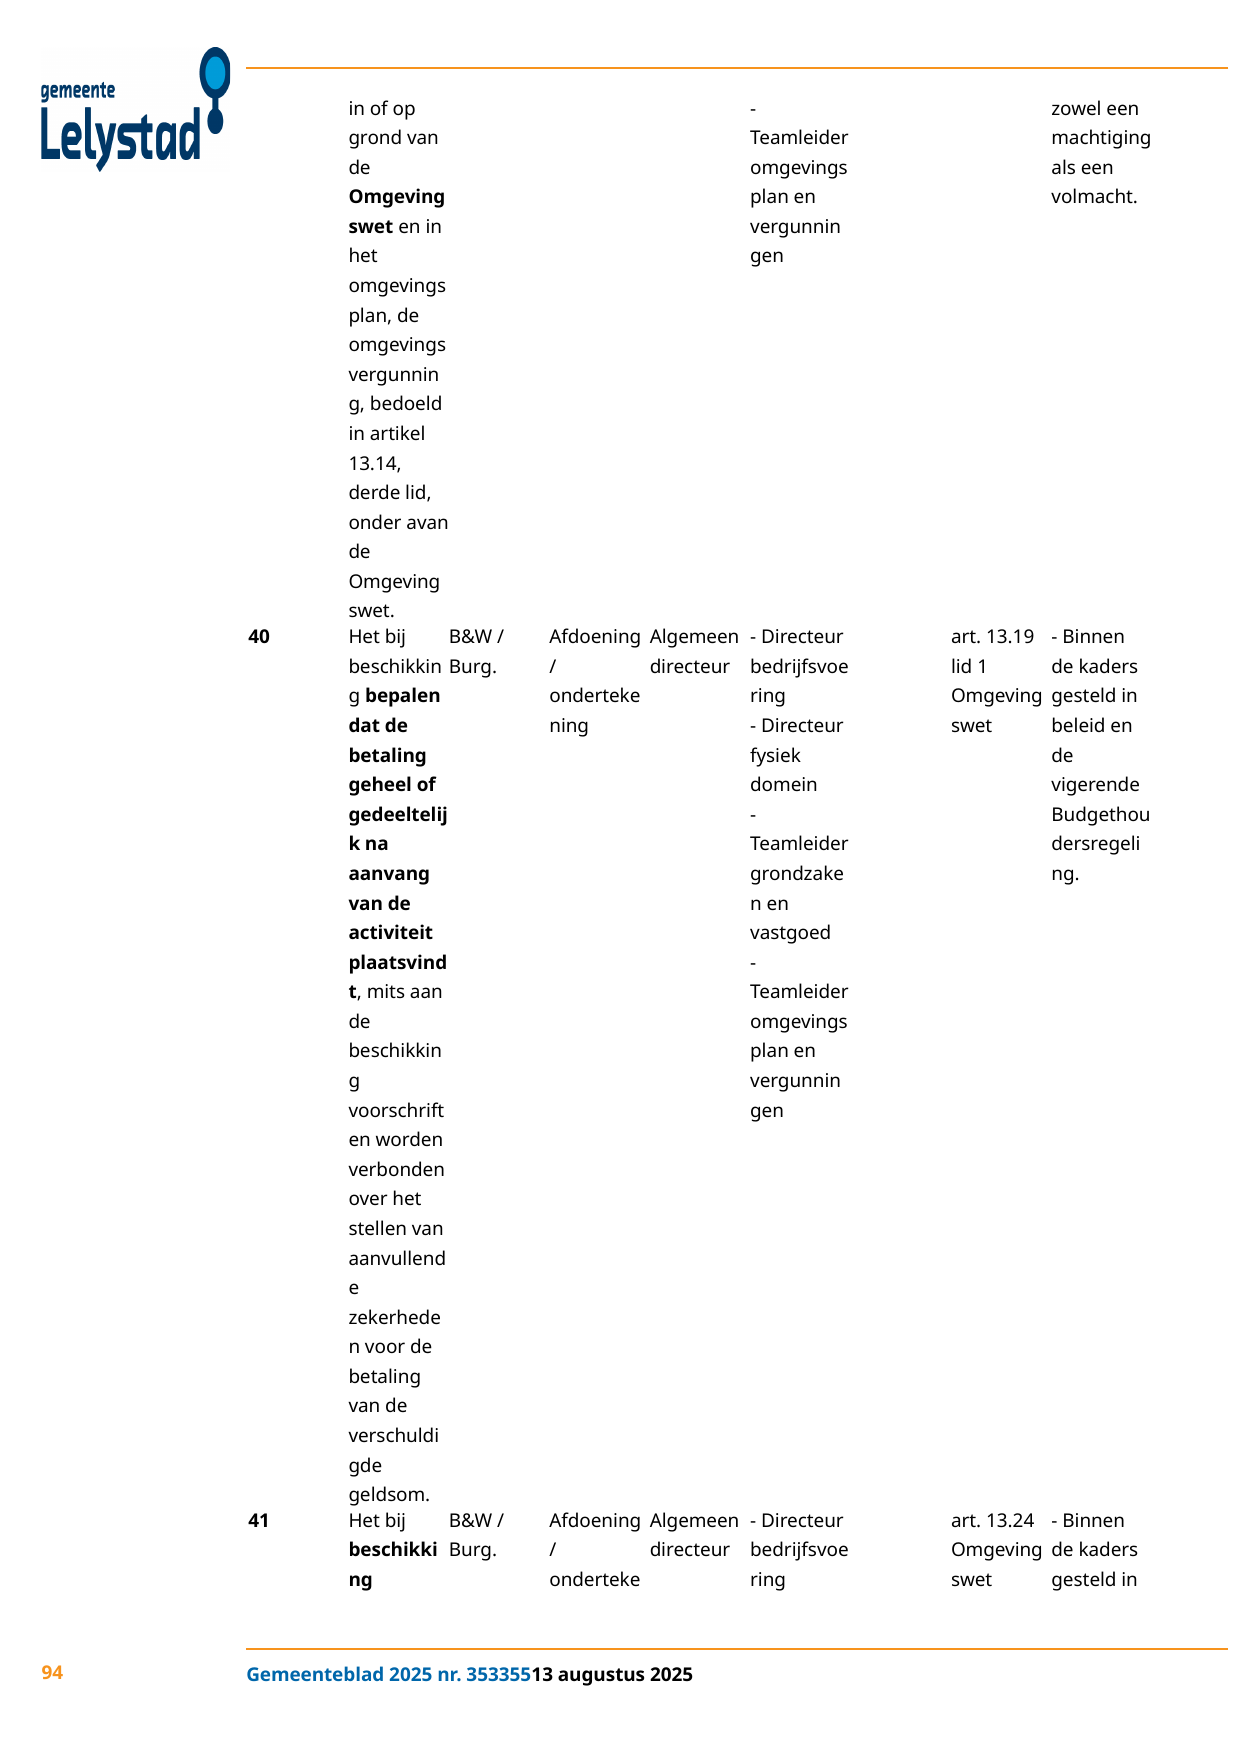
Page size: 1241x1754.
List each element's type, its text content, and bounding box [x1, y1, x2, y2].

table_cell 41 [248, 1507, 348, 1592]
table_cell - Directeur bedrijfsvoering - Directeur fysiek domein - Teamleider grondzaken en vastgoed - Teamleider omgevingsplan en vergunningen [750, 624, 850, 1507]
table_cell zowel een machtiging als een volmacht. [1051, 95, 1152, 623]
table_cell art. 13.19 lid 1 Omgevingswet [951, 624, 1051, 1507]
table_cell [850, 95, 951, 623]
table_cell [449, 95, 549, 623]
table_cell Afdoening / ondertekening [549, 624, 649, 1507]
table_cell [951, 95, 1051, 623]
table_cell art. 13.24 Omgevingswet [951, 1507, 1051, 1592]
table_cell [248, 95, 348, 623]
table_cell Algemeen directeur [650, 624, 750, 1507]
table_cell - Binnen de kaders gesteld in [1051, 1507, 1152, 1592]
table_cell Afdoening / onderteke [549, 1507, 649, 1592]
picture [41, 47, 231, 172]
table_cell [850, 624, 951, 1507]
table_cell 40 [248, 624, 348, 1507]
table_cell - Directeur bedrijfsvoering [750, 1507, 850, 1592]
table_cell Het bij beschikking bepalen dat de betaling geheel of gedeeltelijk na aanvang van de activiteit plaatsvindt, mits aan de beschikking voorschriften worden verbonden over het stellen van aanvullende zekerheden voor de betaling van de verschuldigde geldsom. [348, 624, 449, 1507]
table_cell B&W / Burg. [449, 1507, 549, 1592]
table_cell Algemeen directeur [650, 1507, 750, 1592]
table_cell - Binnen de kaders gesteld in beleid en de vigerende Budgethoudersregeling. [1051, 624, 1152, 1507]
table_cell [549, 95, 649, 623]
table_cell [650, 95, 750, 623]
table_cell [850, 1507, 951, 1592]
table_cell in of op grond van de Omgevingswet en in het omgevingsplan, de omgevingsvergunning, bedoeld in artikel 13.14, derde lid, onder avan de Omgevingswet. [348, 95, 449, 623]
table_cell Het bij beschikking [348, 1507, 449, 1592]
table_cell B&W / Burg. [449, 624, 549, 1507]
table_cell - Teamleider omgevingsplan en vergunningen [750, 95, 850, 623]
